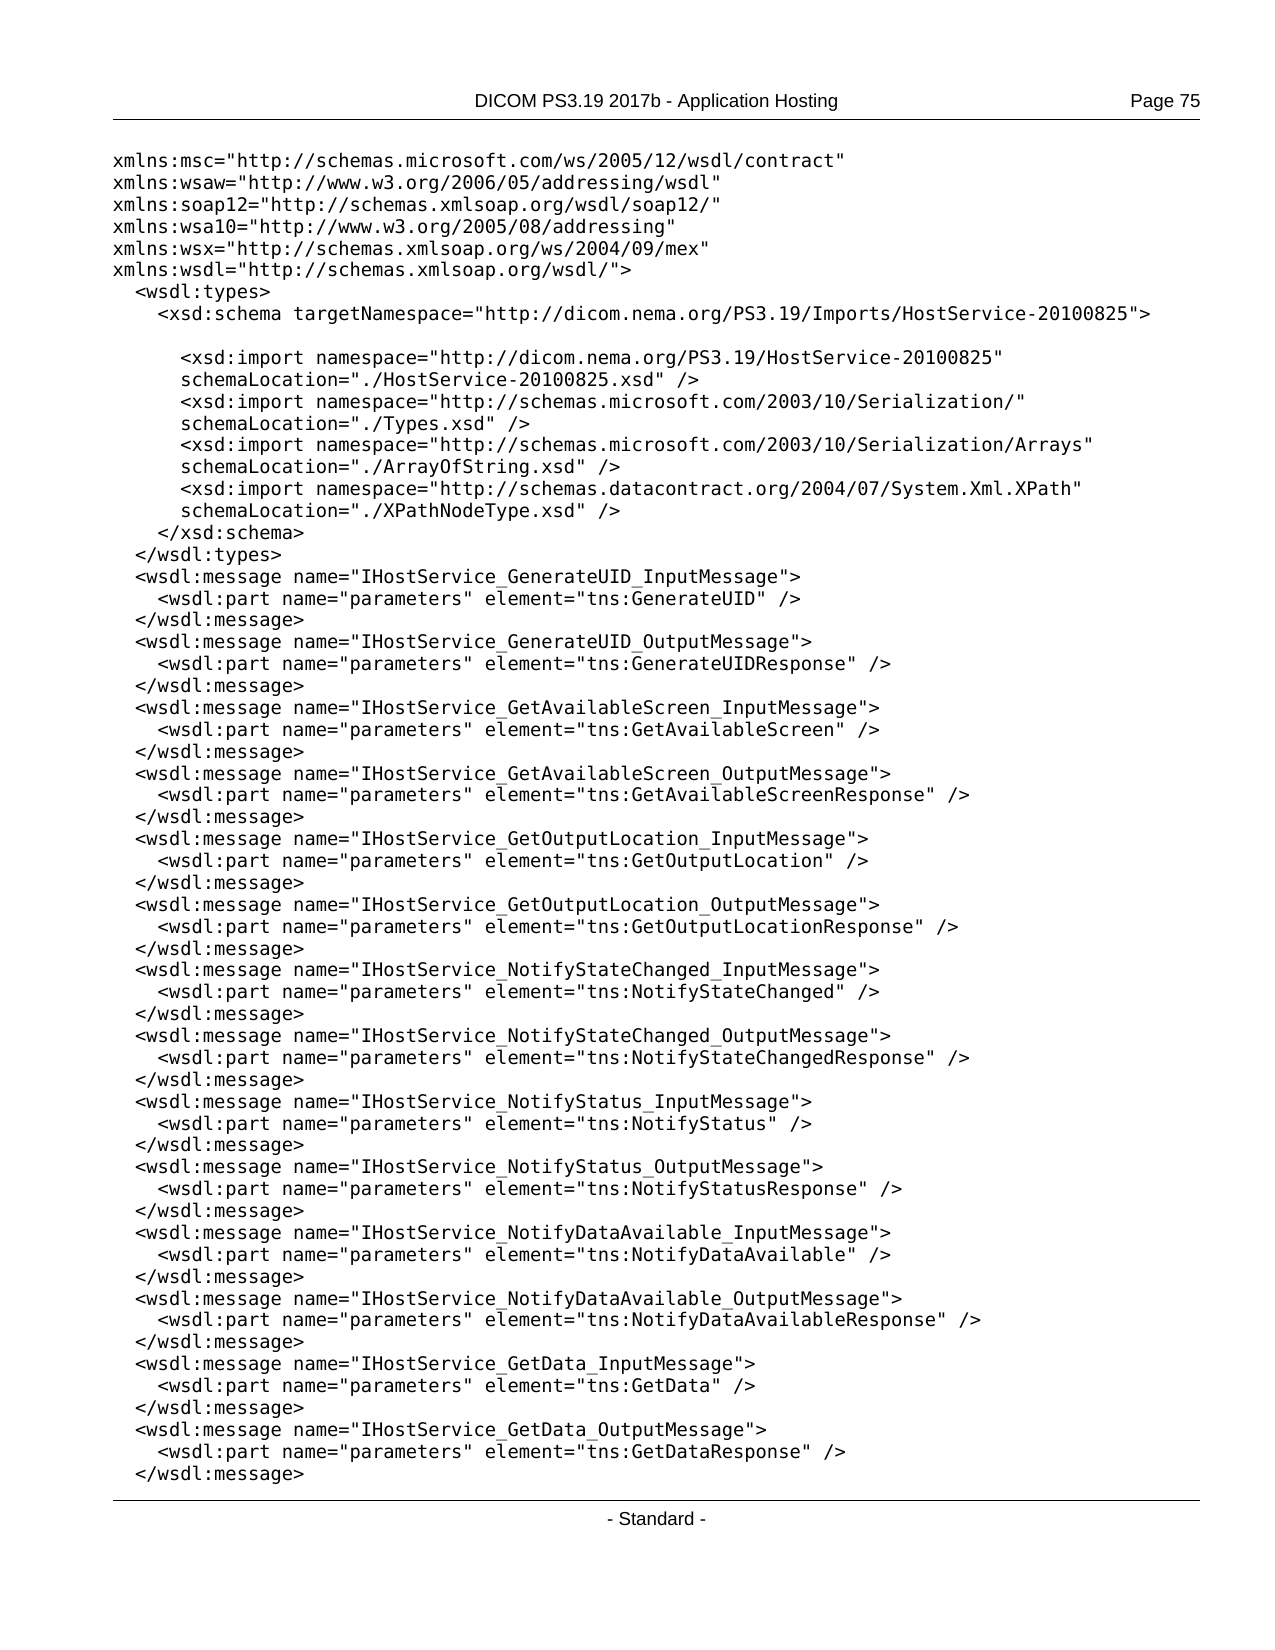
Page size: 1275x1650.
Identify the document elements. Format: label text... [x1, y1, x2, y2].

text xmlns:msc="http://schemas.microsoft.com/ws/2005/12/wsdl/contract" xmlns:wsaw="http://www.w3.org/2006/05/addressing/wsdl" xmlns:soap12="http://schemas.xmlsoap.org/wsdl/soap12/" xmlns:wsa10="http://www.w3.org/2005/08/addressing" xmlns:wsx="http://schemas.xmlsoap.org/ws/2004/09/mex" xmlns:wsdl="http://schemas.xmlsoap.org/wsdl/"> <wsdl:types> <xsd:schema targetNamespace="http://dicom.nema.org/PS3.19/Imports/HostService-20100825"> <xsd:import namespace="http://dicom.nema.org/PS3.19/HostService-20100825" schemaLocation="./HostService-20100825.xsd" /> <xsd:import namespace="http://schemas.microsoft.com/2003/10/Serialization/" schemaLocation="./Types.xsd" /> <xsd:import namespace="http://schemas.microsoft.com/2003/10/Serialization/Arrays" schemaLocation="./ArrayOfString.xsd" /> <xsd:import namespace="http://schemas.datacontract.org/2004/07/System.Xml.XPath" schemaLocation="./XPathNodeType.xsd" /> </xsd:schema> </wsdl:types> <wsdl:message name="IHostService_GenerateUID_InputMessage"> <wsdl:part name="parameters" element="tns:GenerateUID" /> </wsdl:message> <wsdl:message name="IHostService_GenerateUID_OutputMessage"> <wsdl:part name="parameters" element="tns:GenerateUIDResponse" /> </wsdl:message> <wsdl:message name="IHostService_GetAvailableScreen_InputMessage"> <wsdl:part name="parameters" element="tns:GetAvailableScreen" /> </wsdl:message> <wsdl:message name="IHostService_GetAvailableScreen_OutputMessage"> <wsdl:part name="parameters" element="tns:GetAvailableScreenResponse" /> </wsdl:message> <wsdl:message name="IHostService_GetOutputLocation_InputMessage"> <wsdl:part name="parameters" element="tns:GetOutputLocation" /> </wsdl:message> <wsdl:message name="IHostService_GetOutputLocation_OutputMessage"> <wsdl:part name="parameters" element="tns:GetOutputLocationResponse" /> </wsdl:message> <wsdl:message name="IHostService_NotifyStateChanged_InputMessage"> <wsdl:part name="parameters" element="tns:NotifyStateChanged" /> </wsdl:message> <wsdl:message name="IHostService_NotifyStateChanged_OutputMessage"> <wsdl:part name="parameters" element="tns:NotifyStateChangedResponse" /> </wsdl:message> <wsdl:message name="IHostService_NotifyStatus_InputMessage"> <wsdl:part name="parameters" element="tns:NotifyStatus" /> </wsdl:message> <wsdl:message name="IHostService_NotifyStatus_OutputMessage"> <wsdl:part name="parameters" element="tns:NotifyStatusResponse" /> </wsdl:message> <wsdl:message name="IHostService_NotifyDataAvailable_InputMessage"> <wsdl:part name="parameters" element="tns:NotifyDataAvailable" /> </wsdl:message> <wsdl:message name="IHostService_NotifyDataAvailable_OutputMessage"> <wsdl:part name="parameters" element="tns:NotifyDataAvailableResponse" /> </wsdl:message> <wsdl:message name="IHostService_GetData_InputMessage"> <wsdl:part name="parameters" element="tns:GetData" /> </wsdl:message> <wsdl:message name="IHostService_GetData_OutputMessage"> <wsdl:part name="parameters" element="tns:GetDataResponse" /> </wsdl:message> [112, 150, 1200, 1484]
